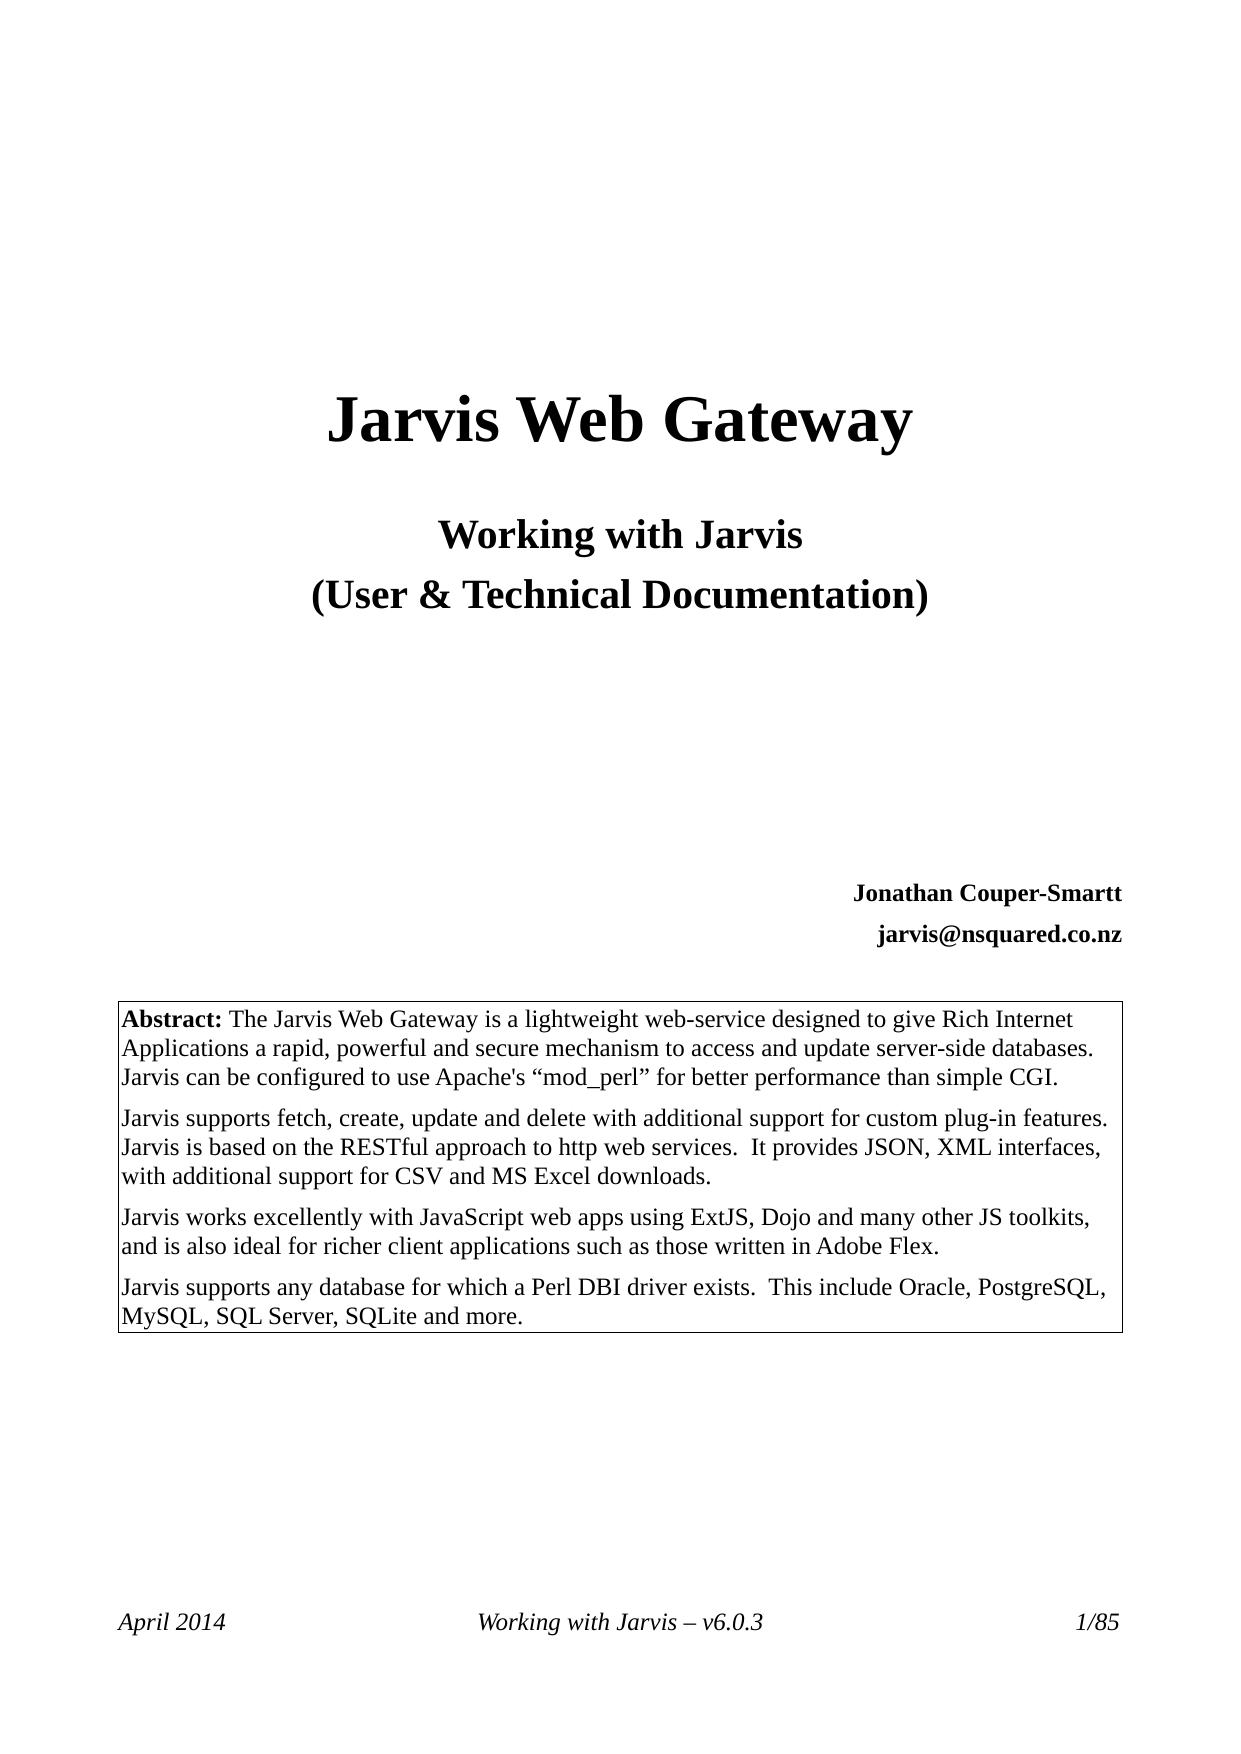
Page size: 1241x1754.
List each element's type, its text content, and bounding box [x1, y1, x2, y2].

text Jonathan Couper-Smartt [118, 878, 1122, 906]
text Jarvis Web Gateway [118, 379, 1122, 456]
text Working with Jarvis [118, 509, 1122, 557]
text Jarvis supports fetch, create, update and delete with additional support for custom plug-in features. Jarvis is based on the RESTful approach to http web services. It provides JSON, XML interfaces, with additional support for CSV and MS Excel downloads. [119, 1100, 1122, 1189]
text Abstract: The Jarvis Web Gateway is a lightweight web-service designed to give Rich Internet Applications a rapid, powerful and secure mechanism to access and update server-side databases. Jarvis can be configured to use Apache's “mod_perl” for better performance than simple CGI. [119, 1002, 1122, 1091]
text Jarvis supports any database for which a Perl DBI driver exists. This include Oracle, PostgreSQL, MySQL, SQL Server, SQLite and more. [119, 1269, 1122, 1332]
text Jarvis works excellently with JavaScript web apps using ExtJS, Dojo and many other JS toolkits, and is also ideal for richer client applications such as those written in Adobe Flex. [119, 1199, 1122, 1259]
text jarvis@nsquared.co.nz [118, 919, 1122, 948]
text (User & Technical Documentation) [118, 570, 1122, 618]
